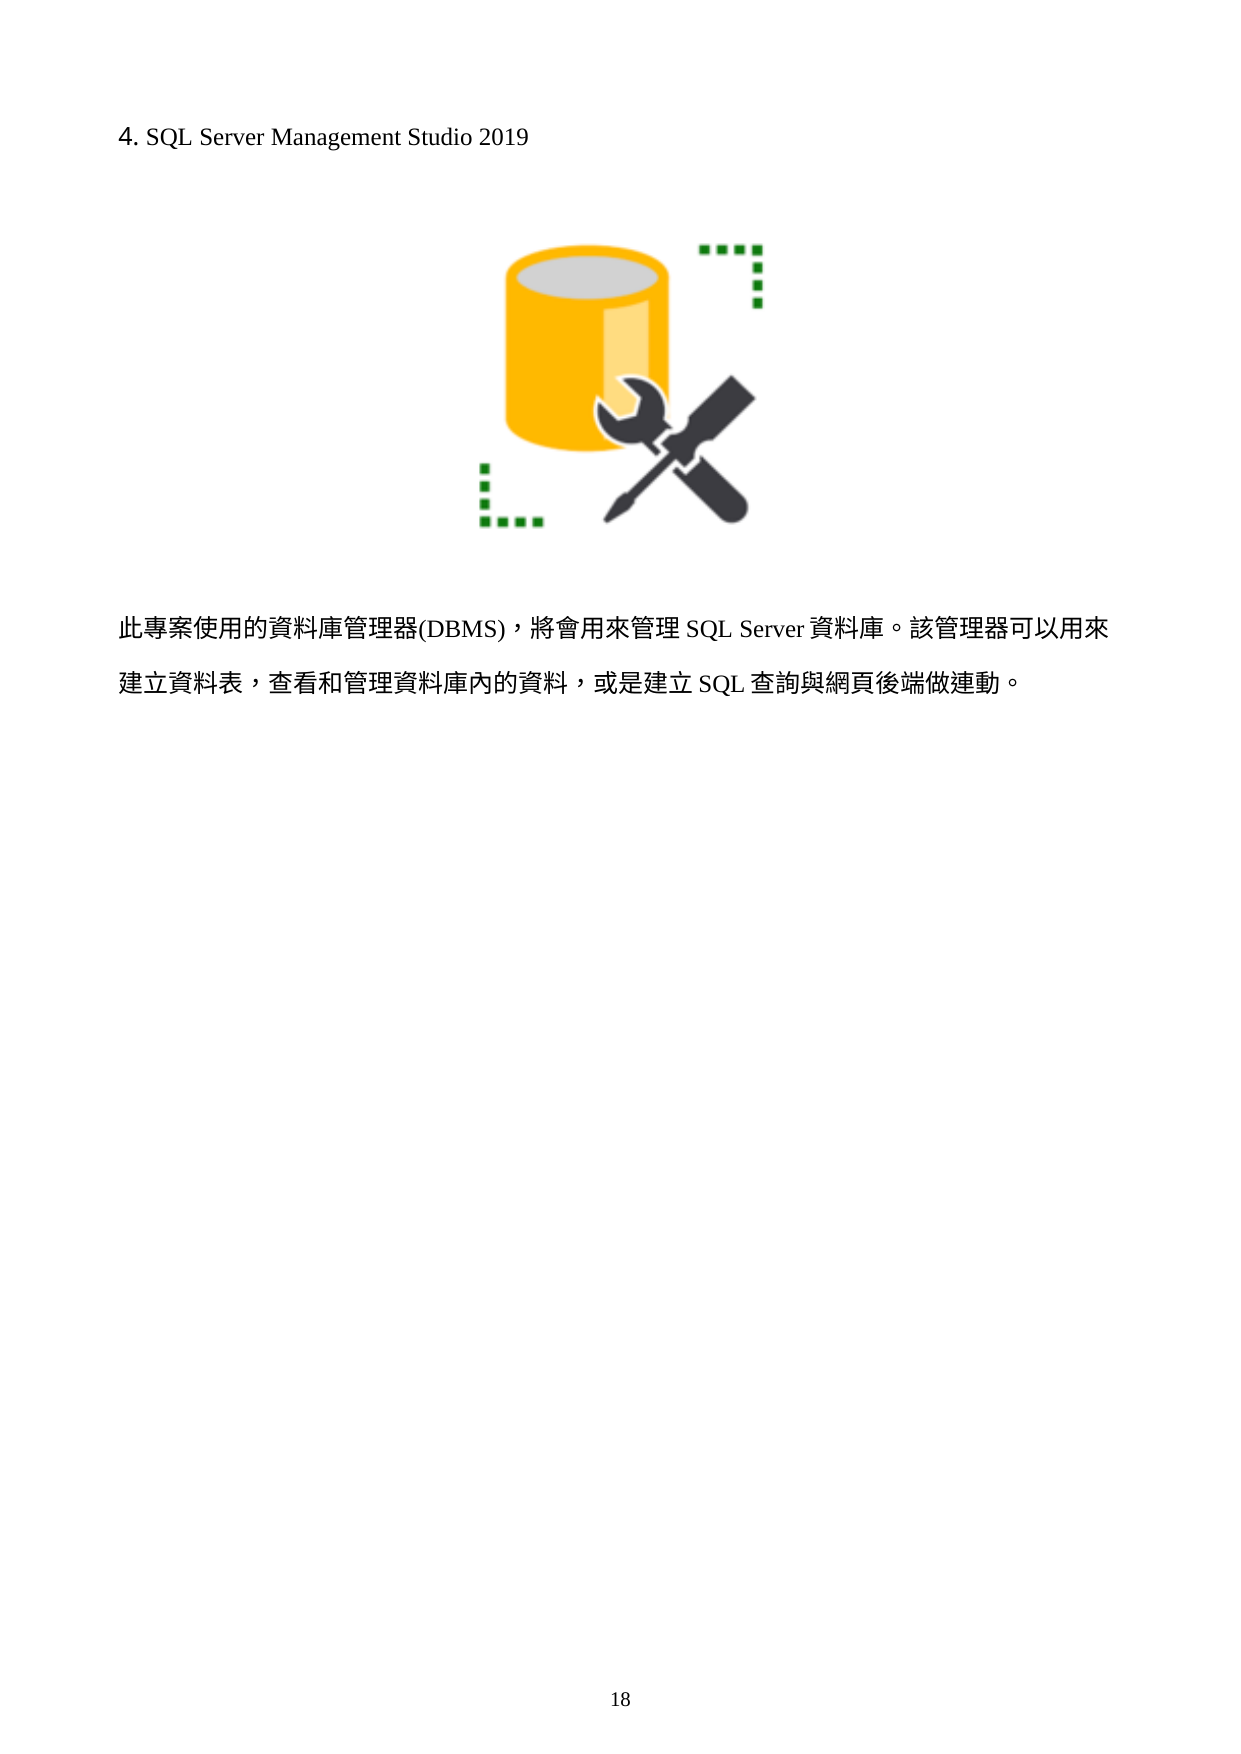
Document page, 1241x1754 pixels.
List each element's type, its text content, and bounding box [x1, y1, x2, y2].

text 4. SQL Server Management Studio 2019 [118, 118, 1122, 152]
picture [417, 183, 824, 590]
text 此專案使用的資料庫管理器(DBMS)，將會用來管理SQL Server資料庫。該管理器可以用來建立資料表，查看和管理資料庫內的資料，或是建立SQL查詢與網頁後端做連動。 [118, 609, 1122, 699]
